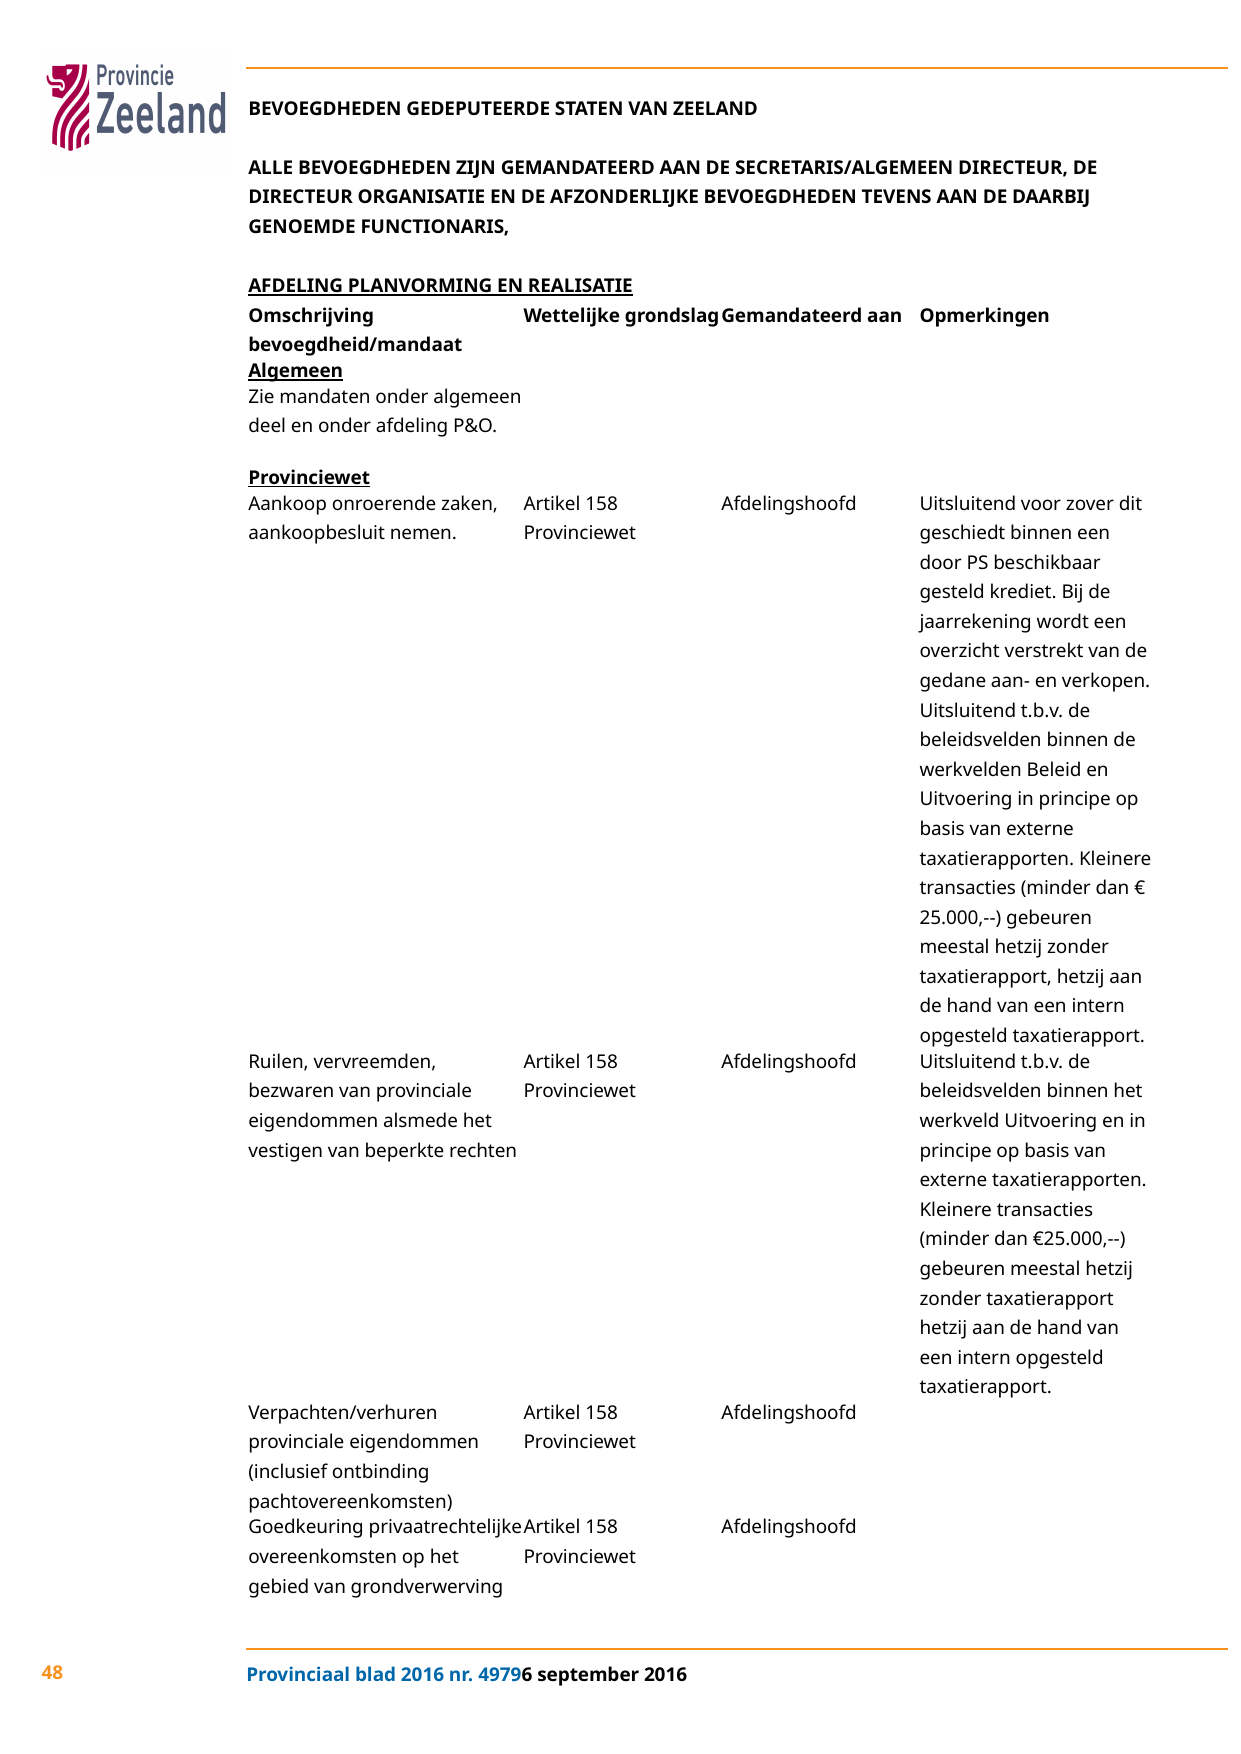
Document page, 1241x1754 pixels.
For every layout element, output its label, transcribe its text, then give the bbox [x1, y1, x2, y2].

table_cell [523, 357, 721, 383]
table_cell Afdelingshoofd [721, 1514, 919, 1598]
table_cell [919, 357, 1152, 383]
table_cell Afdelingshoofd [721, 490, 919, 1048]
table_cell Ruilen, vervreemden, bezwaren van provinciale eigendommen alsmede het vestigen van beperkte rechten [248, 1048, 523, 1399]
table_cell Artikel 158 Provinciewet [523, 1514, 721, 1598]
table_cell [721, 383, 919, 438]
table_cell [919, 383, 1152, 438]
text ALLE BEVOEGDHEDEN ZIJN GEMANDATEERD AAN DE SECRETARIS/ALGEMEEN DIRECTEUR, DE DIRECTEUR ORGANISATIE EN DE AFZONDERLIJKE BEVOEGDHEDEN TEVENS AAN DE DAARBIJ GENOEMDE FUNCTIONARIS, [248, 154, 1152, 239]
picture [41, 47, 231, 172]
table_cell [721, 464, 919, 490]
table_cell Provinciewet [248, 464, 523, 490]
table_cell Verpachten/verhuren provinciale eigendommen (inclusief ontbinding pachtovereenkomsten) [248, 1399, 523, 1514]
table_cell [919, 1399, 1152, 1514]
table_cell Uitsluitend voor zover dit geschiedt binnen een door PS beschikbaar gesteld krediet. Bij de jaarrekening wordt een overzicht verstrekt van de gedane aan- en verkopen. Uitsluitend t.b.v. de beleidsvelden binnen de werkvelden Beleid en Uitvoering in principe op basis van externe taxatierapporten. Kleinere transacties (minder dan € 25.000,--) gebeuren meestal hetzij zonder taxatierapport, hetzij aan de hand van een intern opgesteld taxatierapport. [919, 490, 1152, 1048]
table_cell [919, 464, 1152, 490]
table_cell Uitsluitend t.b.v. de beleidsvelden binnen het werkveld Uitvoering en in principe op basis van externe taxatierapporten. Kleinere transacties (minder dan €25.000,--) gebeuren meestal hetzij zonder taxatierapport hetzij aan de hand van een intern opgesteld taxatierapport. [919, 1048, 1152, 1399]
table_cell Artikel 158 Provinciewet [523, 490, 721, 1048]
table_cell [248, 438, 523, 464]
table_cell Afdelingshoofd [721, 1048, 919, 1399]
table_cell Goedkeuring privaatrechtelijke overeenkomsten op het gebied van grondverwerving [248, 1514, 523, 1598]
table_cell Algemeen [248, 357, 523, 383]
text AFDELING PLANVORMING EN REALISATIE [248, 272, 1152, 298]
table_header Omschrijving bevoegdheid/mandaat [248, 302, 523, 357]
table_cell [523, 438, 721, 464]
table_cell Artikel 158 Provinciewet [523, 1048, 721, 1399]
table_cell [919, 1514, 1152, 1598]
table_header Gemandateerd aan [721, 302, 919, 357]
table_cell [721, 438, 919, 464]
table_header Opmerkingen [919, 302, 1152, 357]
table_cell Zie mandaten onder algemeen deel en onder afdeling P&O. [248, 383, 523, 438]
text BEVOEGDHEDEN GEDEPUTEERDE STATEN VAN ZEELAND [248, 95, 1152, 121]
table_cell [721, 357, 919, 383]
table_cell [523, 464, 721, 490]
table_cell Artikel 158 Provinciewet [523, 1399, 721, 1514]
table_cell [919, 438, 1152, 464]
table_cell Aankoop onroerende zaken, aankoopbesluit nemen. [248, 490, 523, 1048]
table_cell [523, 383, 721, 438]
table_cell Afdelingshoofd [721, 1399, 919, 1514]
table_header Wettelijke grondslag [523, 302, 721, 357]
